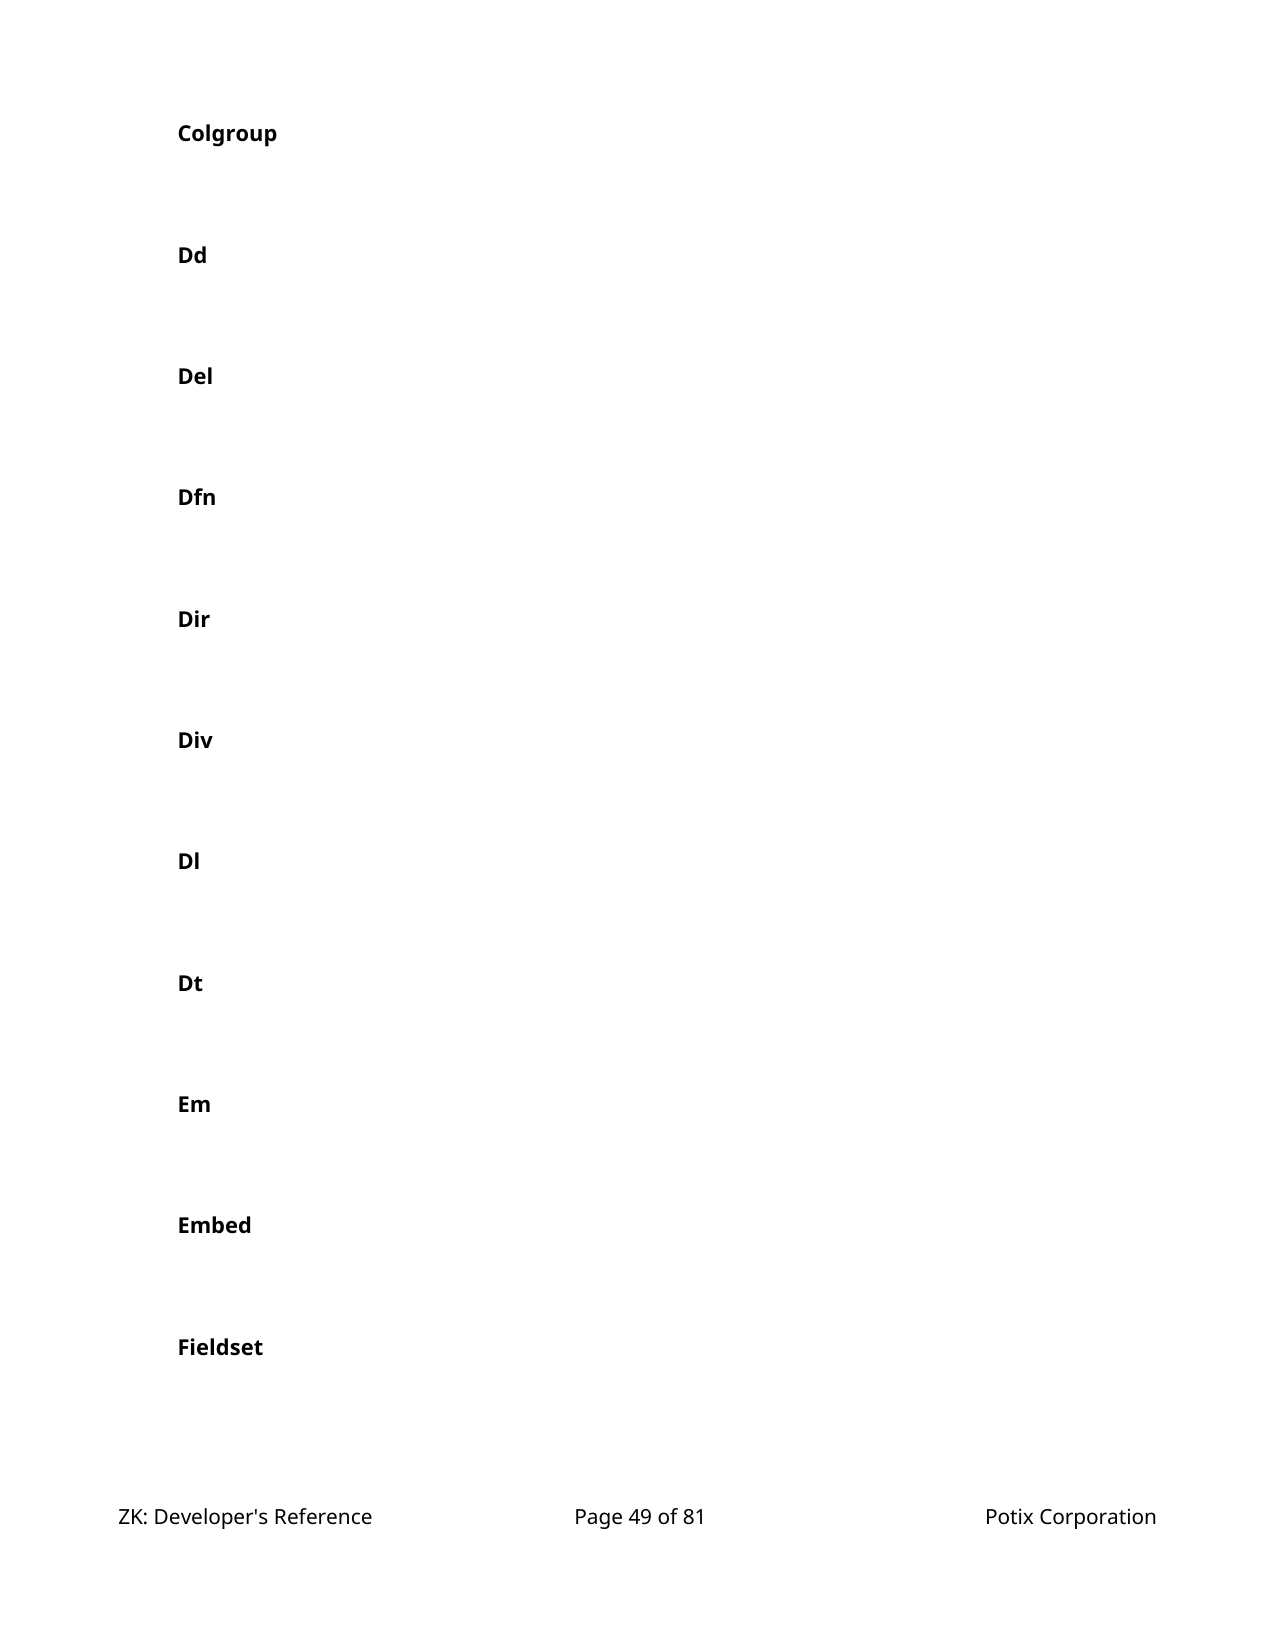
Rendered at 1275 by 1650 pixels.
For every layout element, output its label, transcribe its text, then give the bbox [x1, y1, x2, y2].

subtitle Div [177, 725, 1157, 755]
subtitle Dir [177, 603, 1157, 633]
subtitle Embed [177, 1210, 1157, 1240]
subtitle Dfn [177, 482, 1157, 512]
subtitle Del [177, 361, 1157, 391]
subtitle Dd [177, 239, 1157, 269]
subtitle Dt [177, 968, 1157, 998]
subtitle Em [177, 1089, 1157, 1119]
subtitle Dl [177, 846, 1157, 876]
subtitle Fieldset [177, 1332, 1157, 1362]
subtitle Colgroup [177, 118, 1157, 148]
